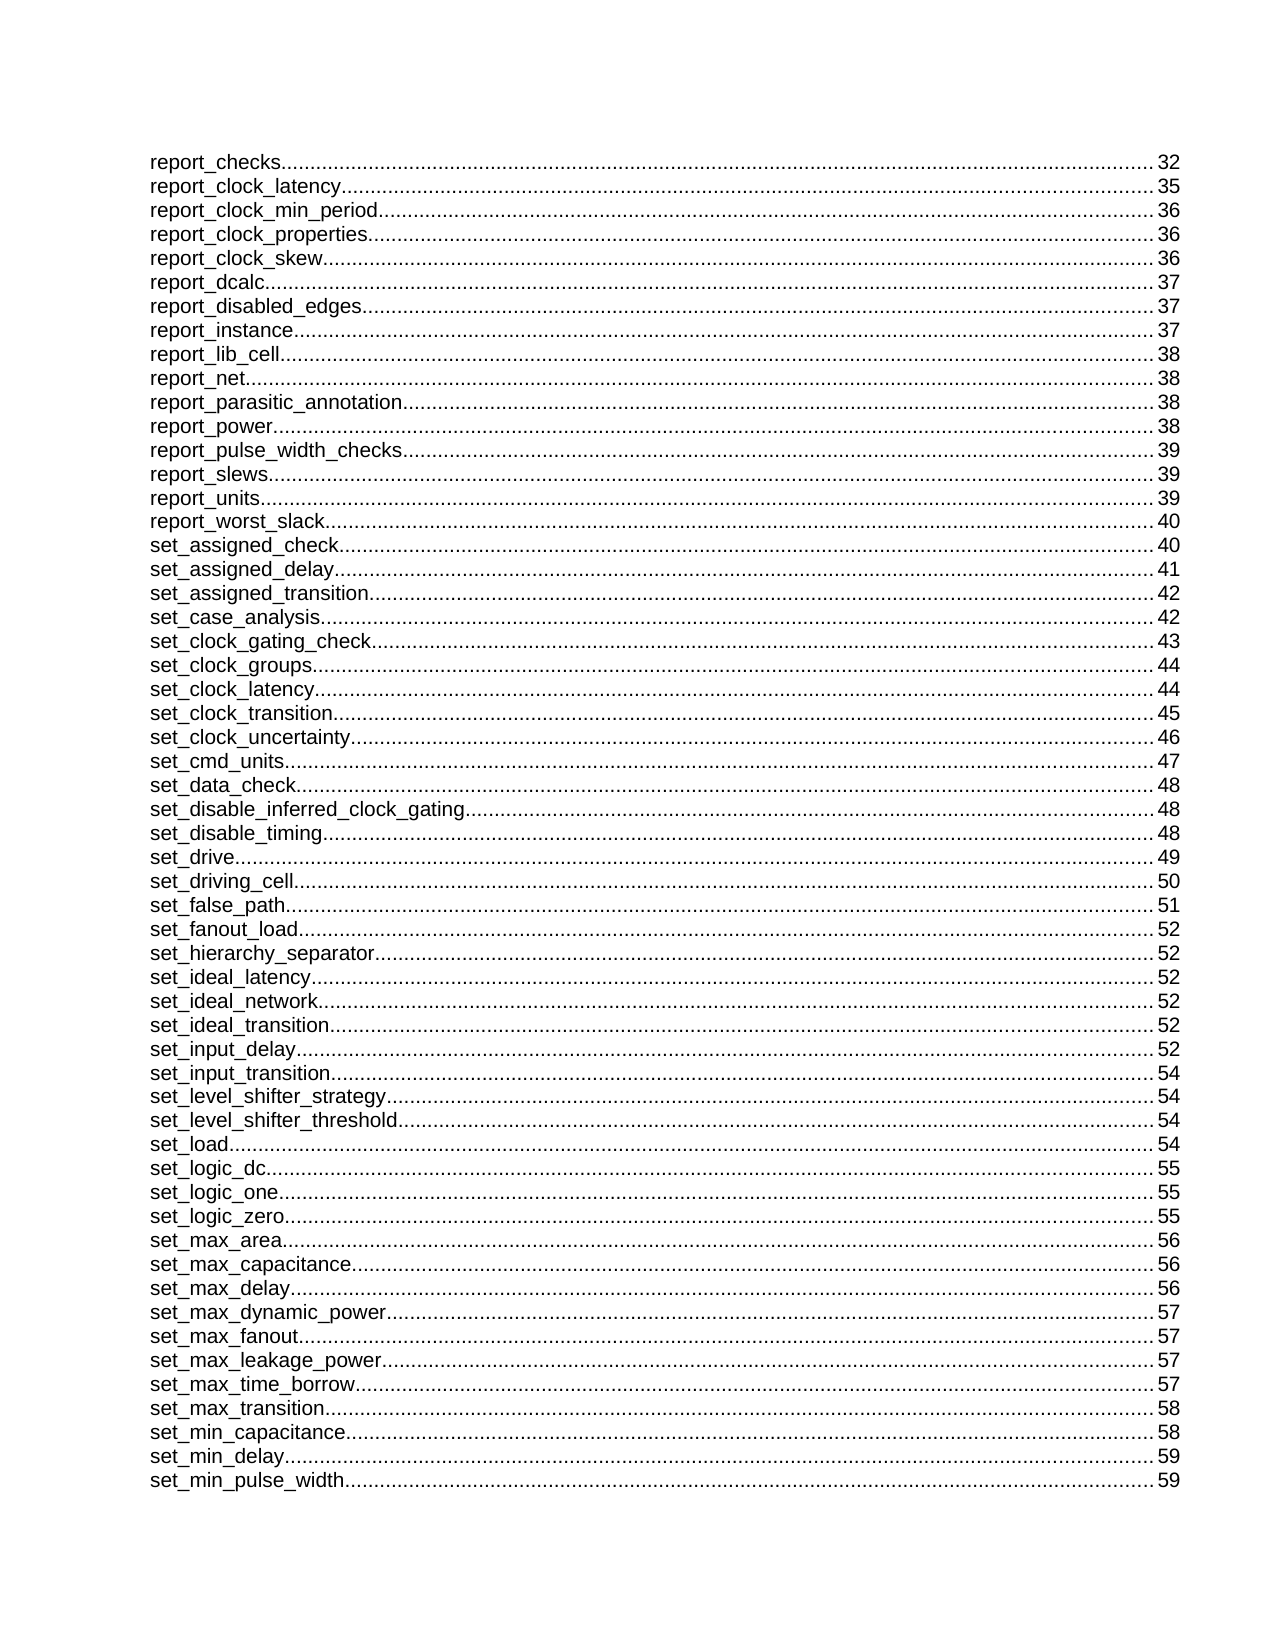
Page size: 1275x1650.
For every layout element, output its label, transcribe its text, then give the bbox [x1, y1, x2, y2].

text set_max_delay 56 [150, 1276, 1180, 1300]
text set_level_shifter_strategy 54 [150, 1084, 1180, 1108]
text report_net 38 [150, 366, 1180, 389]
text report_clock_properties 36 [150, 222, 1180, 246]
text set_hierarchy_separator 52 [150, 941, 1180, 964]
text set_data_check 48 [150, 773, 1180, 797]
text report_checks 32 [150, 150, 1180, 174]
text set_level_shifter_threshold 54 [150, 1108, 1180, 1132]
text set_clock_transition 45 [150, 701, 1180, 725]
text set_fanout_load 52 [150, 917, 1180, 941]
text report_dcalc 37 [150, 270, 1180, 294]
text report_disabled_edges 37 [150, 294, 1180, 318]
text set_max_fanout 57 [150, 1324, 1180, 1348]
text set_drive 49 [150, 845, 1180, 869]
text set_case_analysis 42 [150, 605, 1180, 629]
text report_parasitic_annotation 38 [150, 389, 1180, 413]
text set_cmd_units 47 [150, 749, 1180, 773]
text report_clock_latency 35 [150, 174, 1180, 198]
text set_clock_latency 44 [150, 677, 1180, 701]
text report_instance 37 [150, 318, 1180, 342]
text set_assigned_delay 41 [150, 557, 1180, 581]
text set_clock_groups 44 [150, 653, 1180, 677]
text set_logic_one 55 [150, 1180, 1180, 1204]
text set_ideal_latency 52 [150, 964, 1180, 988]
text set_load 54 [150, 1132, 1180, 1156]
text set_min_delay 59 [150, 1444, 1180, 1468]
text set_max_transition 58 [150, 1396, 1180, 1420]
text report_lib_cell 38 [150, 342, 1180, 366]
text set_max_time_borrow 57 [150, 1372, 1180, 1396]
text set_ideal_transition 52 [150, 1012, 1180, 1036]
text set_false_path 51 [150, 893, 1180, 917]
text set_max_area 56 [150, 1228, 1180, 1252]
text set_min_pulse_width 59 [150, 1468, 1180, 1492]
text set_max_leakage_power 57 [150, 1348, 1180, 1372]
text report_units 39 [150, 485, 1180, 509]
text set_driving_cell 50 [150, 869, 1180, 893]
text report_worst_slack 40 [150, 509, 1180, 533]
text set_input_transition 54 [150, 1060, 1180, 1084]
text set_disable_inferred_clock_gating 48 [150, 797, 1180, 821]
text set_input_delay 52 [150, 1036, 1180, 1060]
text report_power 38 [150, 413, 1180, 437]
text set_clock_uncertainty 46 [150, 725, 1180, 749]
text set_logic_dc 55 [150, 1156, 1180, 1180]
text set_clock_gating_check 43 [150, 629, 1180, 653]
text set_min_capacitance 58 [150, 1420, 1180, 1444]
text report_slews 39 [150, 461, 1180, 485]
text set_logic_zero 55 [150, 1204, 1180, 1228]
text set_max_dynamic_power 57 [150, 1300, 1180, 1324]
text set_assigned_transition 42 [150, 581, 1180, 605]
text set_disable_timing 48 [150, 821, 1180, 845]
text report_clock_skew 36 [150, 246, 1180, 270]
text set_max_capacitance 56 [150, 1252, 1180, 1276]
text report_pulse_width_checks 39 [150, 437, 1180, 461]
text set_ideal_network 52 [150, 988, 1180, 1012]
text report_clock_min_period 36 [150, 198, 1180, 222]
text set_assigned_check 40 [150, 533, 1180, 557]
